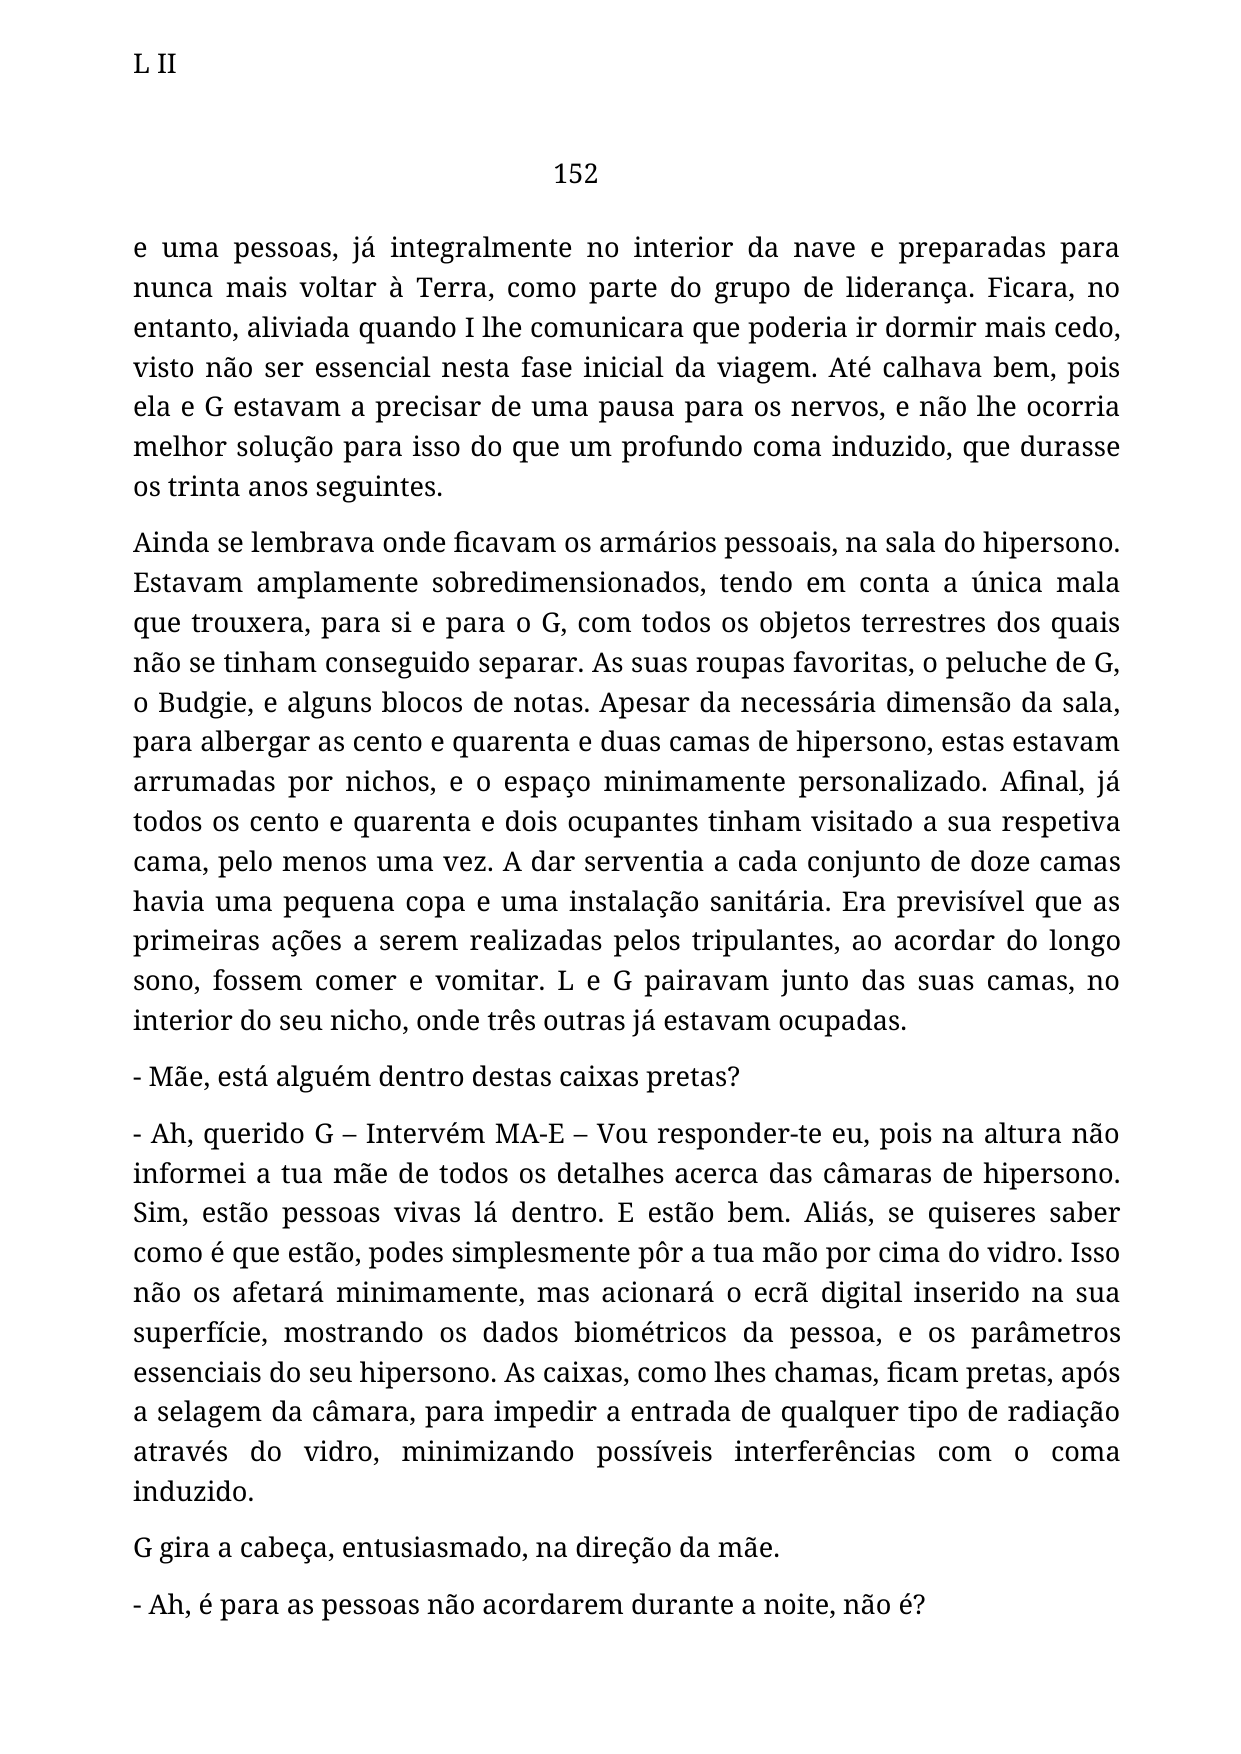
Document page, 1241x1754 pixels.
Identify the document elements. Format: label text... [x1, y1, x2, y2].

text e uma pessoas, já integralmente no interior da nave e preparadas para nunca mais voltar à Terra, como parte do grupo de liderança. Ficara, no entanto, aliviada quando I lhe comunicara que poderia ir dormir mais cedo, visto não ser essencial nesta fase inicial da viagem. Até calhava bem, pois ela e G estavam a precisar de uma pausa para os nervos, e não lhe ocorria melhor solução para isso do que um profundo coma induzido, que durasse os trinta anos seguintes. [133, 229, 1122, 504]
text G gira a cabeça, entusiasmado, na direção da mãe. [133, 1529, 1122, 1566]
text Ainda se lembrava onde ficavam os armários pessoais, na sala do hipersono. Estavam amplamente sobredimensionados, tendo em conta a única mala que trouxera, para si e para o G, com todos os objetos terrestres dos quais não se tinham conseguido separar. As suas roupas favoritas, o peluche de G, o Budgie, e alguns blocos de notas. Apesar da necessária dimensão da sala, para albergar as cento e quarenta e duas camas de hipersono, estas estavam arrumadas por nichos, e o espaço minimamente personalizado. Afinal, já todos os cento e quarenta e dois ocupantes tinham visitado a sua respetiva cama, pelo menos uma vez. A dar serventia a cada conjunto de doze camas havia uma pequena copa e uma instalação sanitária. Era previsível que as primeiras ações a serem realizadas pelos tripulantes, ao acordar do longo sono, fossem comer e vomitar. L e G pairavam junto das suas camas, no interior do seu nicho, onde três outras já estavam ocupadas. [133, 524, 1122, 1038]
text - Mãe, está alguém dentro destas caixas pretas? [133, 1058, 1122, 1095]
text - Ah, querido G – Intervém MA-E – Vou responder-te eu, pois na altura não informei a tua mãe de todos os detalhes acerca das câmaras de hipersono. Sim, estão pessoas vivas lá dentro. E estão bem. Aliás, se quiseres saber como é que estão, podes simplesmente pôr a tua mão por cima do vidro. Isso não os afetará minimamente, mas acionará o ecrã digital inserido na sua superfície, mostrando os dados biométricos da pessoa, e os parâmetros essenciais do seu hipersono. As caixas, como lhes chamas, ficam pretas, após a selagem da câmara, para impedir a entrada de qualquer tipo de radiação através do vidro, minimizando possíveis interferências com o coma induzido. [133, 1114, 1122, 1509]
text - Ah, é para as pessoas não acordarem durante a noite, não é? [133, 1585, 1122, 1622]
